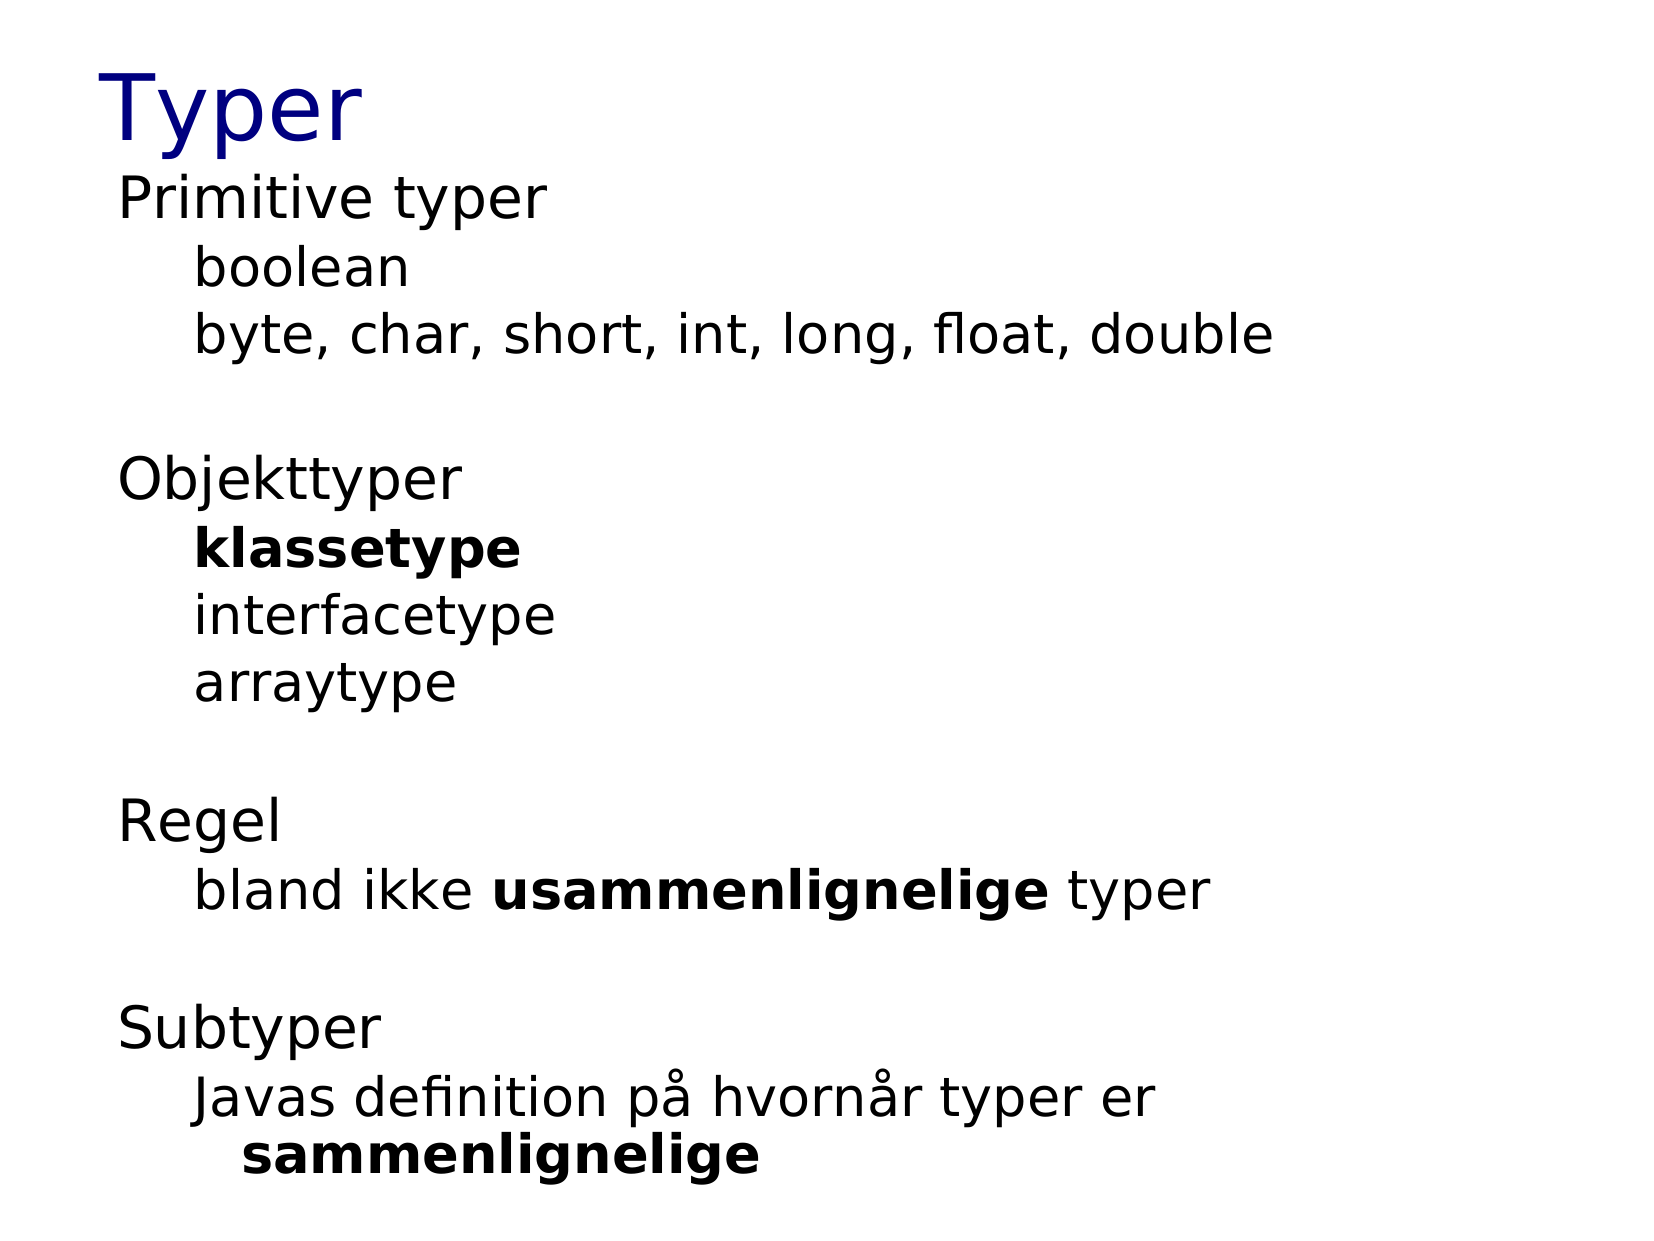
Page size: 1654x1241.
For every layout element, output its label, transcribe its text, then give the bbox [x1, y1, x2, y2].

list Primitive typer boolean byte, char, short, int, long, float, double Objekttyper klassetype interfacetype arraytype Regel bland ikke usammenlignelige typer Subtyper Javas definition på hvornår typer er sammenlignelige [84, 162, 1569, 1241]
title Typer [84, 39, 1569, 162]
